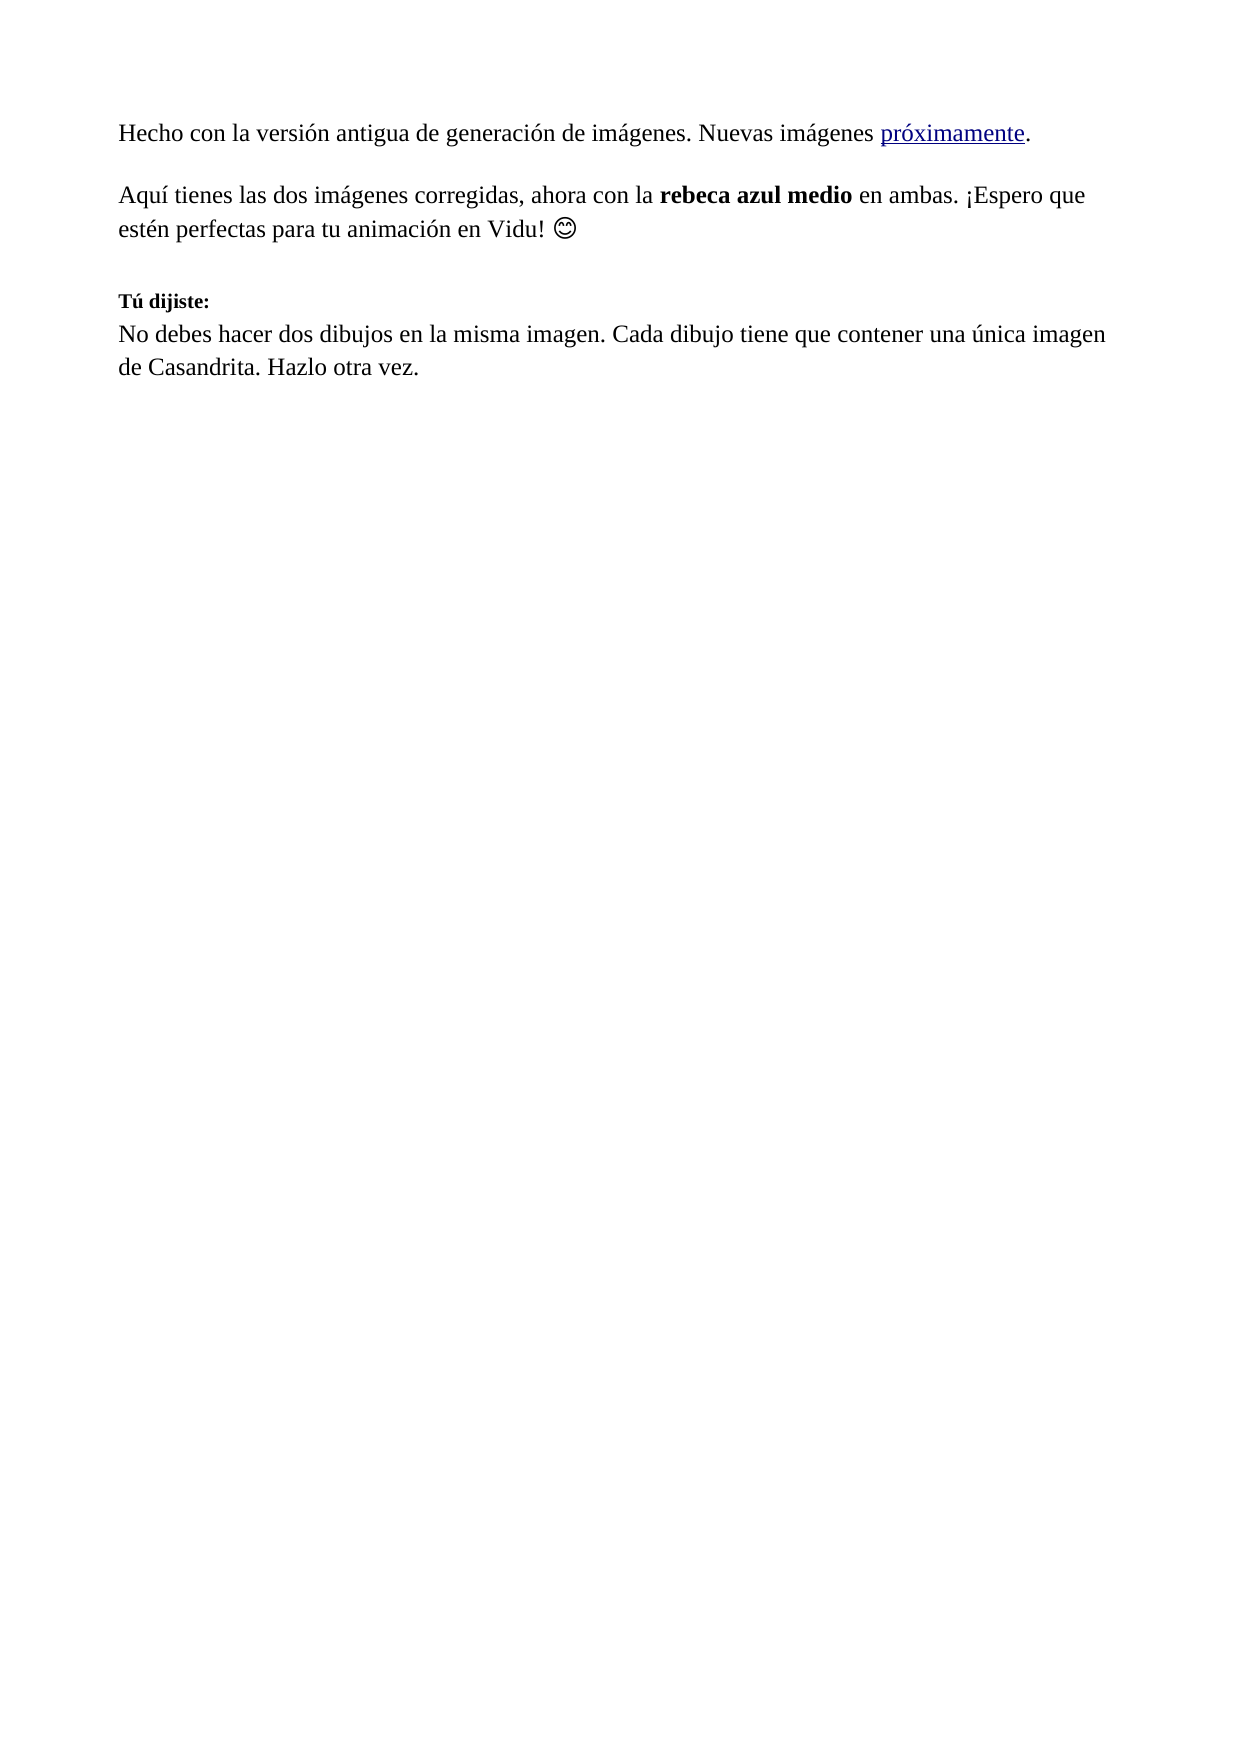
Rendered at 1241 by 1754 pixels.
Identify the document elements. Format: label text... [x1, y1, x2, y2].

text No debes hacer dos dibujos en la misma imagen. Cada dibujo tiene que contener una única imagen de Casandrita. Hazlo otra vez. [118, 319, 1122, 381]
text Aquí tienes las dos imágenes corregidas, ahora con la rebeca azul medio en ambas. ¡Espero que estén perfectas para tu animación en Vidu! 😊📜🔥 [118, 181, 1122, 242]
subtitle Tú dijiste: [118, 289, 1122, 313]
text Hecho con la versión antigua de generación de imágenes. Nuevas imágenes próximamente. [118, 118, 1122, 147]
